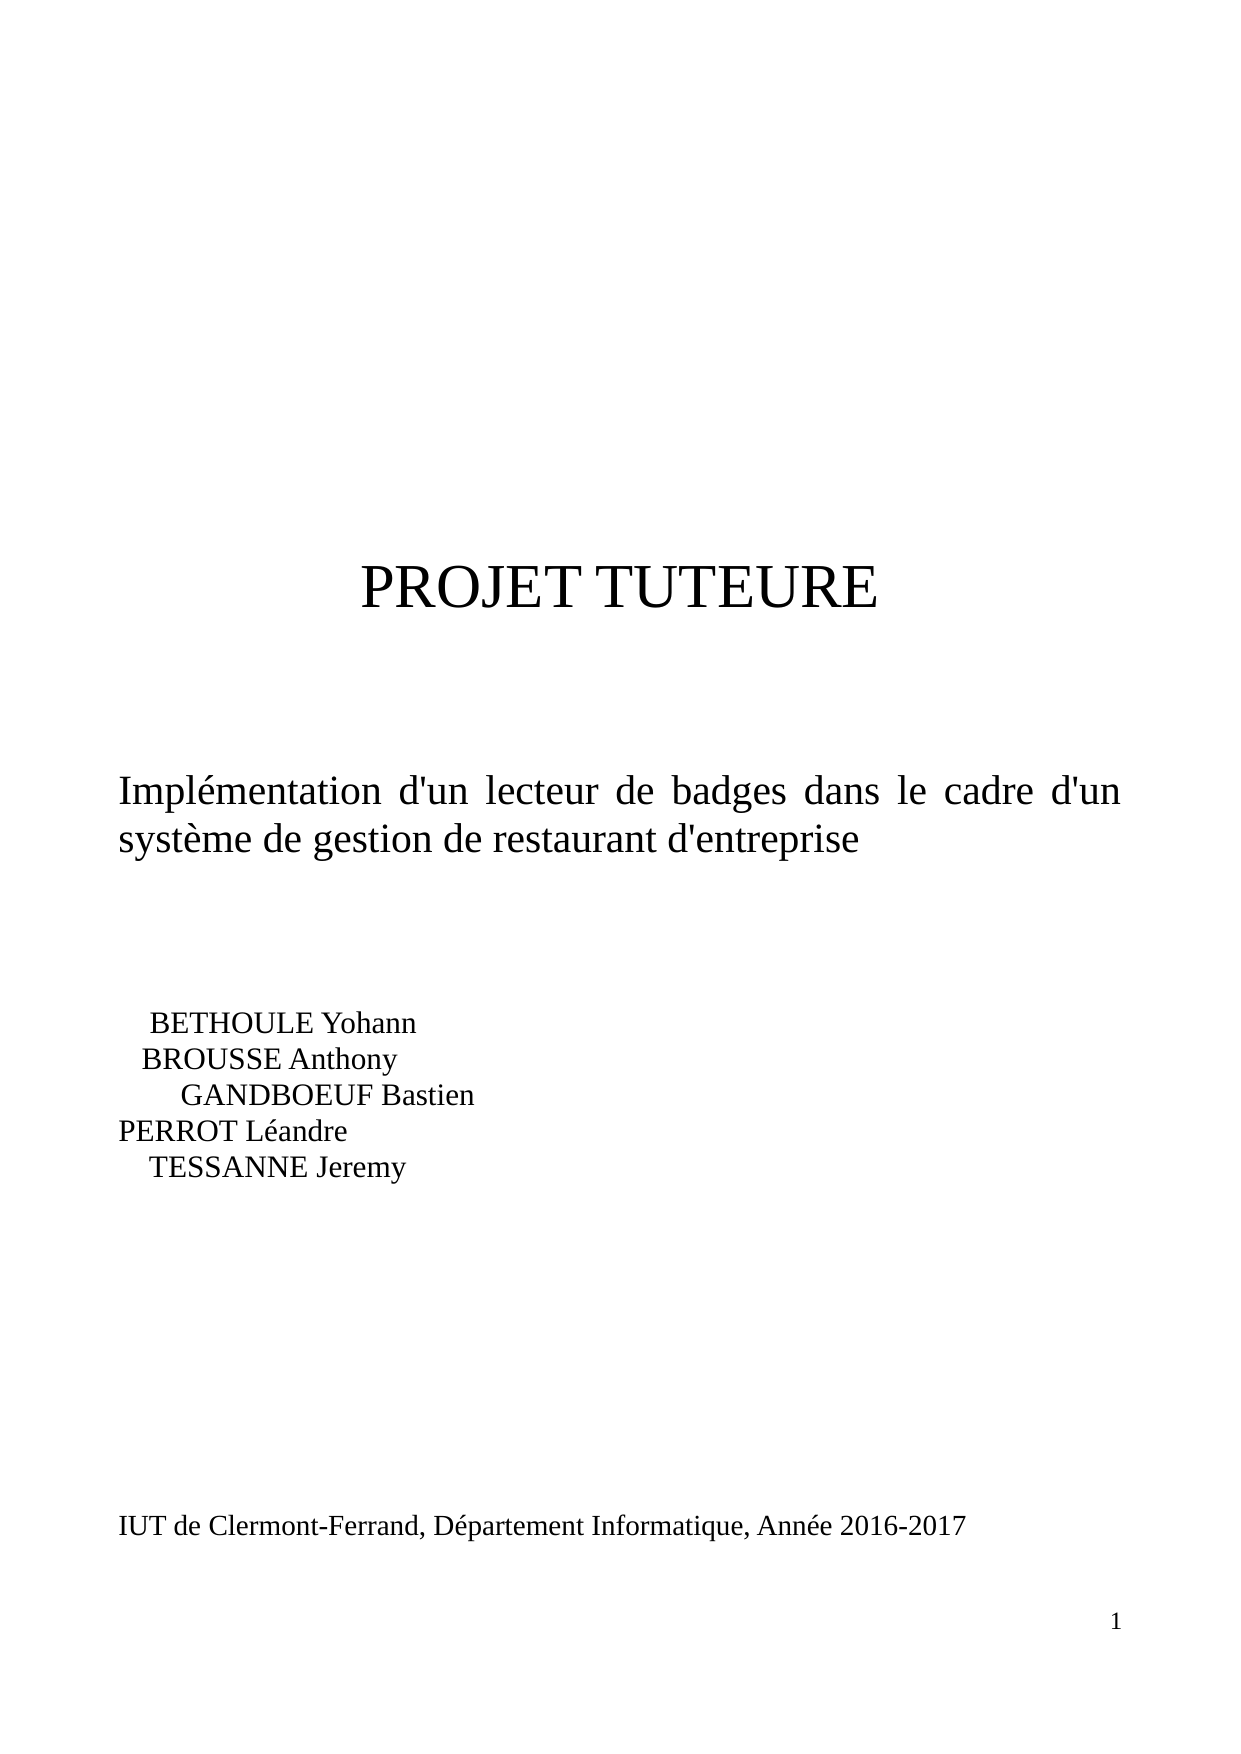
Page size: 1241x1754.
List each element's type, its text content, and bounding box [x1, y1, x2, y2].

text IUT de Clermont-Ferrand, Département Informatique, Année 2016-2017 [118, 1508, 1122, 1541]
text PERROT Léandre [118, 1112, 1122, 1148]
text BETHOULE Yohann [118, 1005, 1122, 1041]
text TESSANNE Jeremy [118, 1148, 1122, 1184]
text GANDBOEUF Bastien [118, 1077, 1122, 1112]
text BROUSSE Anthony [118, 1041, 1122, 1077]
text Implémentation d'un lecteur de badges dans le cadre d'un système de gestion de restaurant d'entreprise [118, 765, 1122, 861]
text PROJET TUTEURE [118, 549, 1122, 621]
